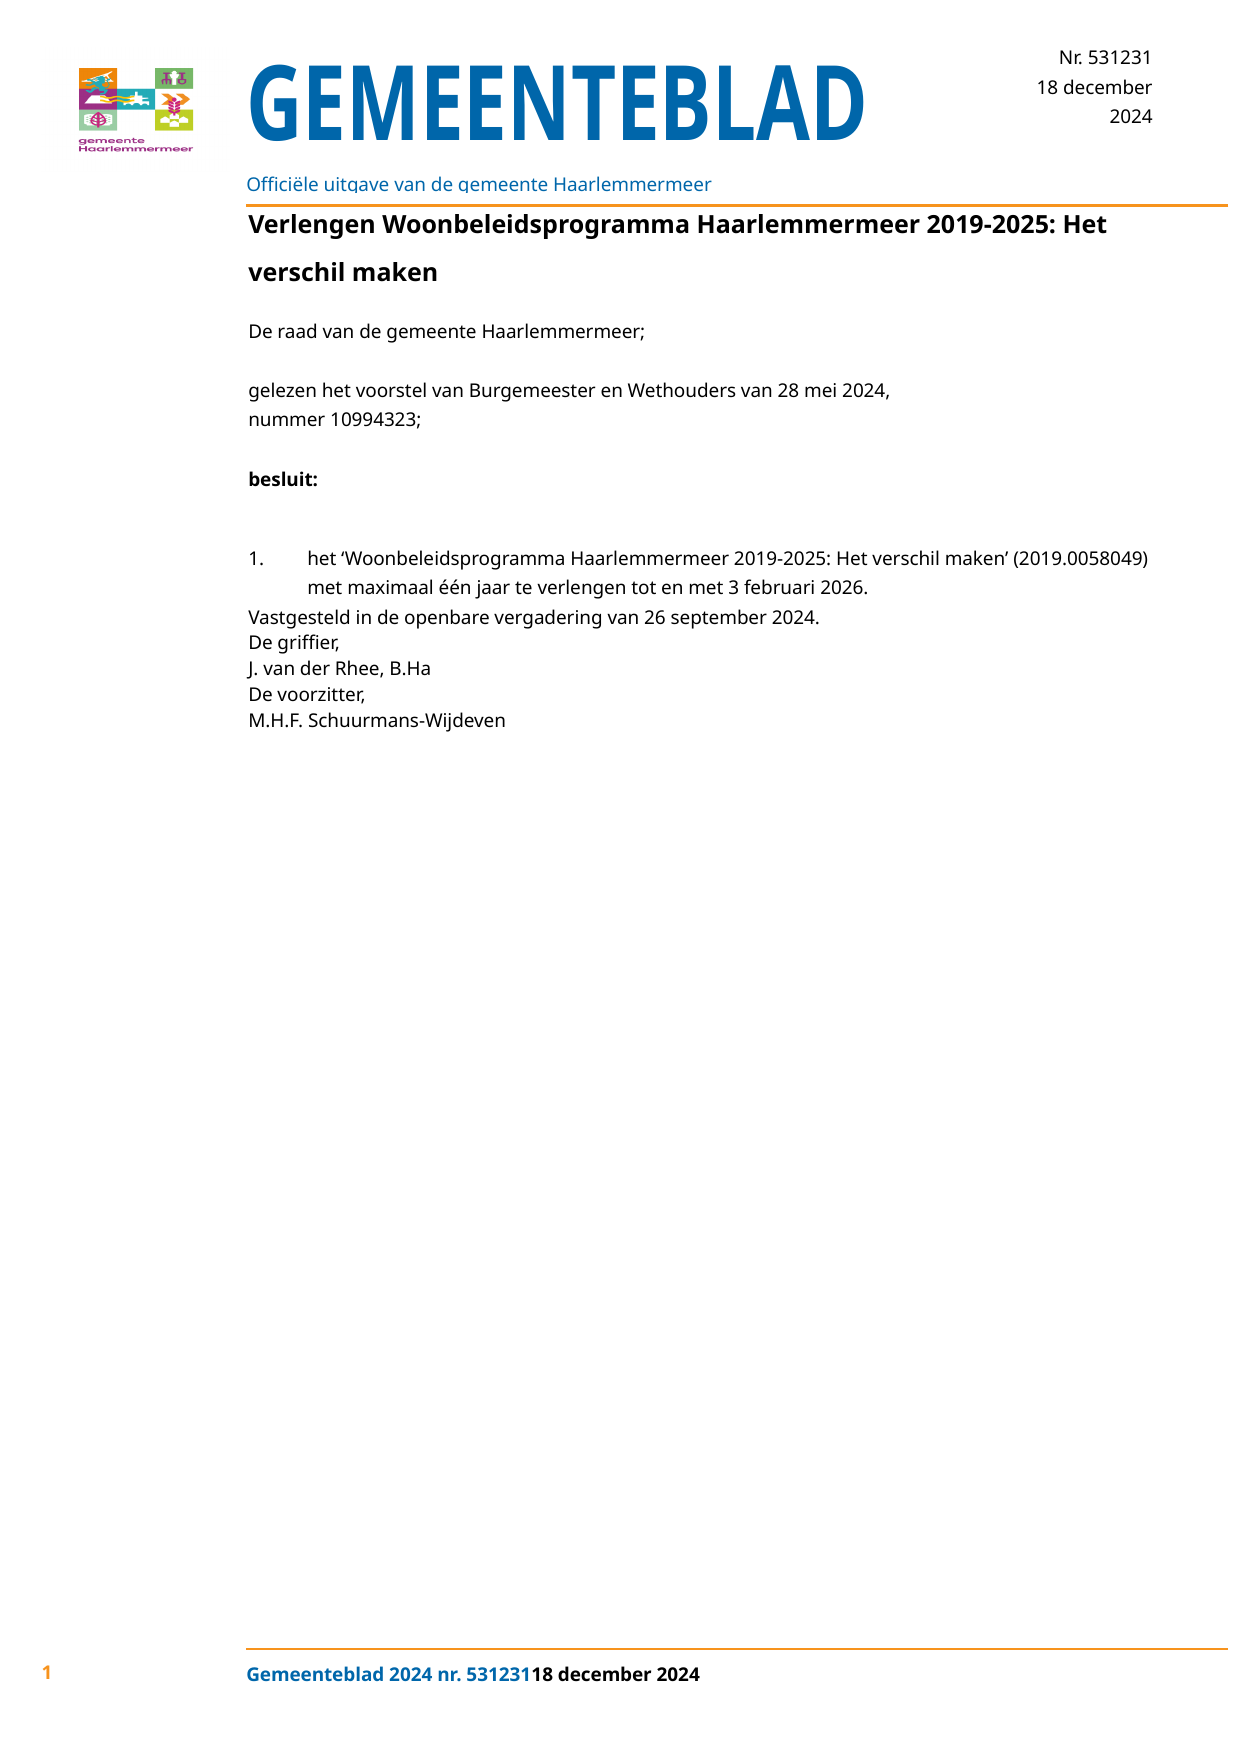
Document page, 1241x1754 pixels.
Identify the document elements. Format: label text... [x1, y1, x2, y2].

text gelezen het voorstel van Burgemeester en Wethouders van 28 mei 2024, [248, 377, 1152, 403]
text M.H.F. Schuurmans-Wijdeven [248, 707, 1152, 732]
list het ‘Woonbeleidsprogramma Haarlemmermeer 2019-2025: Het verschil maken’ (2019.0058049) met maximaal één jaar te verlengen tot en met 3 februari 2026. [248, 545, 1152, 600]
text J. van der Rhee, B.Ha [248, 655, 1152, 681]
text De raad van de gemeente Haarlemmermeer; [248, 318, 1152, 344]
text nummer 10994323; [248, 407, 1152, 432]
text De griffier, [248, 629, 1152, 655]
text De voorzitter, [248, 681, 1152, 707]
picture [41, 47, 231, 172]
text Verlengen Woonbeleidsprogramma Haarlemmermeer 2019-2025: Het verschil maken [248, 207, 1152, 288]
text besluit: [248, 466, 1152, 492]
text Vastgesteld in de openbare vergadering van 26 september 2024. [248, 604, 1152, 629]
